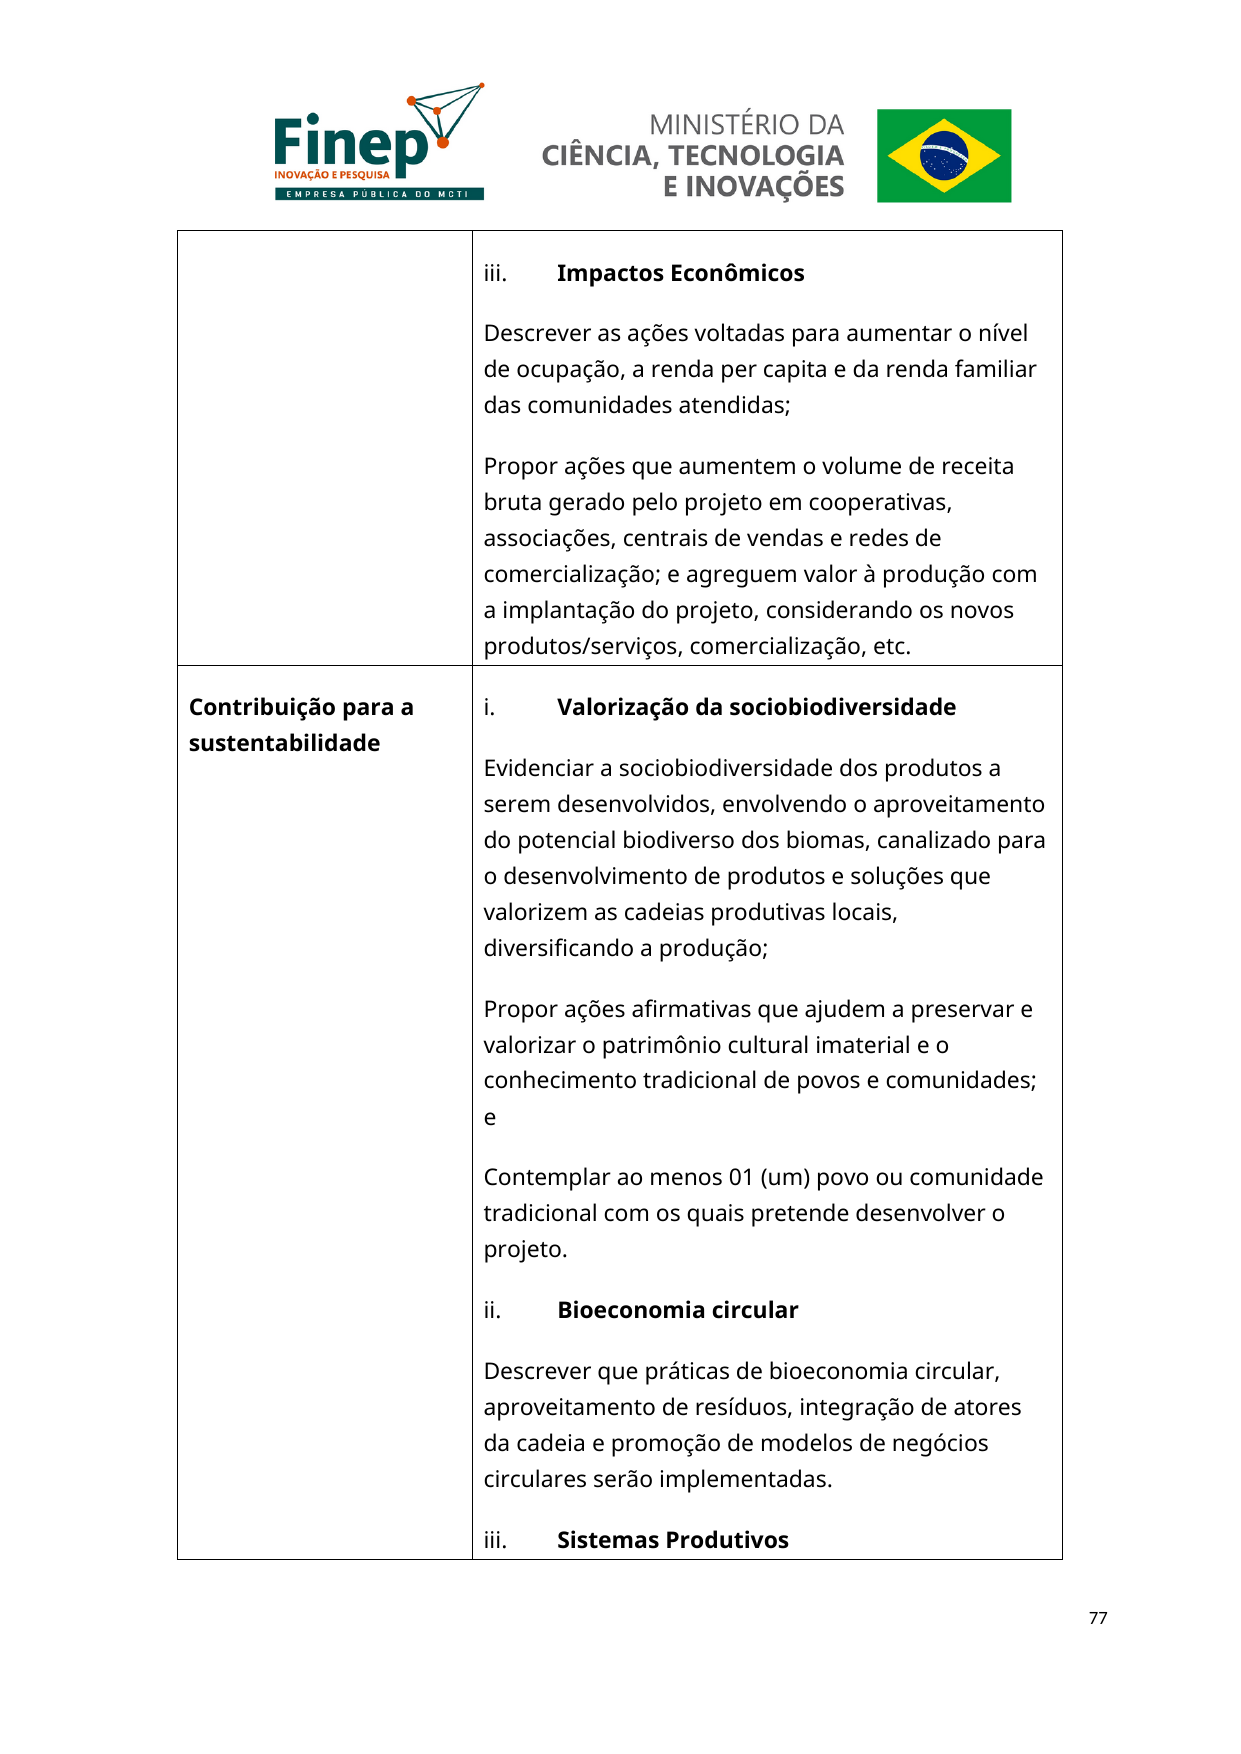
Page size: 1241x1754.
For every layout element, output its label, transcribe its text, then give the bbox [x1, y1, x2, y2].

table_cell [178, 231, 472, 665]
table_cell iii. Impactos Econômicos Descrever as ações voltadas para aumentar o nível de ocupação, a renda per capita e da renda familiar das comunidades atendidas; Propor ações que aumentem o volume de receita bruta gerado pelo projeto em cooperativas, associações, centrais de vendas e redes de comercialização; e agreguem valor à produção com a implantação do projeto, considerando os novos produtos/serviços, comercialização, etc. [473, 231, 1062, 665]
table_cell Contribuição para a sustentabilidade [178, 666, 472, 1559]
table_cell i. Valorização da sociobiodiversidade Evidenciar a sociobiodiversidade dos produtos a serem desenvolvidos, envolvendo o aproveitamento do potencial biodiverso dos biomas, canalizado para o desenvolvimento de produtos e soluções que valorizem as cadeias produtivas locais, diversificando a produção; Propor ações afirmativas que ajudem a preservar e valorizar o patrimônio cultural imaterial e o conhecimento tradicional de povos e comunidades; e Contemplar ao menos 01 (um) povo ou comunidade tradicional com os quais pretende desenvolver o projeto. ii. Bioeconomia circular Descrever que práticas de bioeconomia circular, aproveitamento de resíduos, integração de atores da cadeia e promoção de modelos de negócios circulares serão implementadas. iii. Sistemas Produtivos [473, 666, 1062, 1559]
